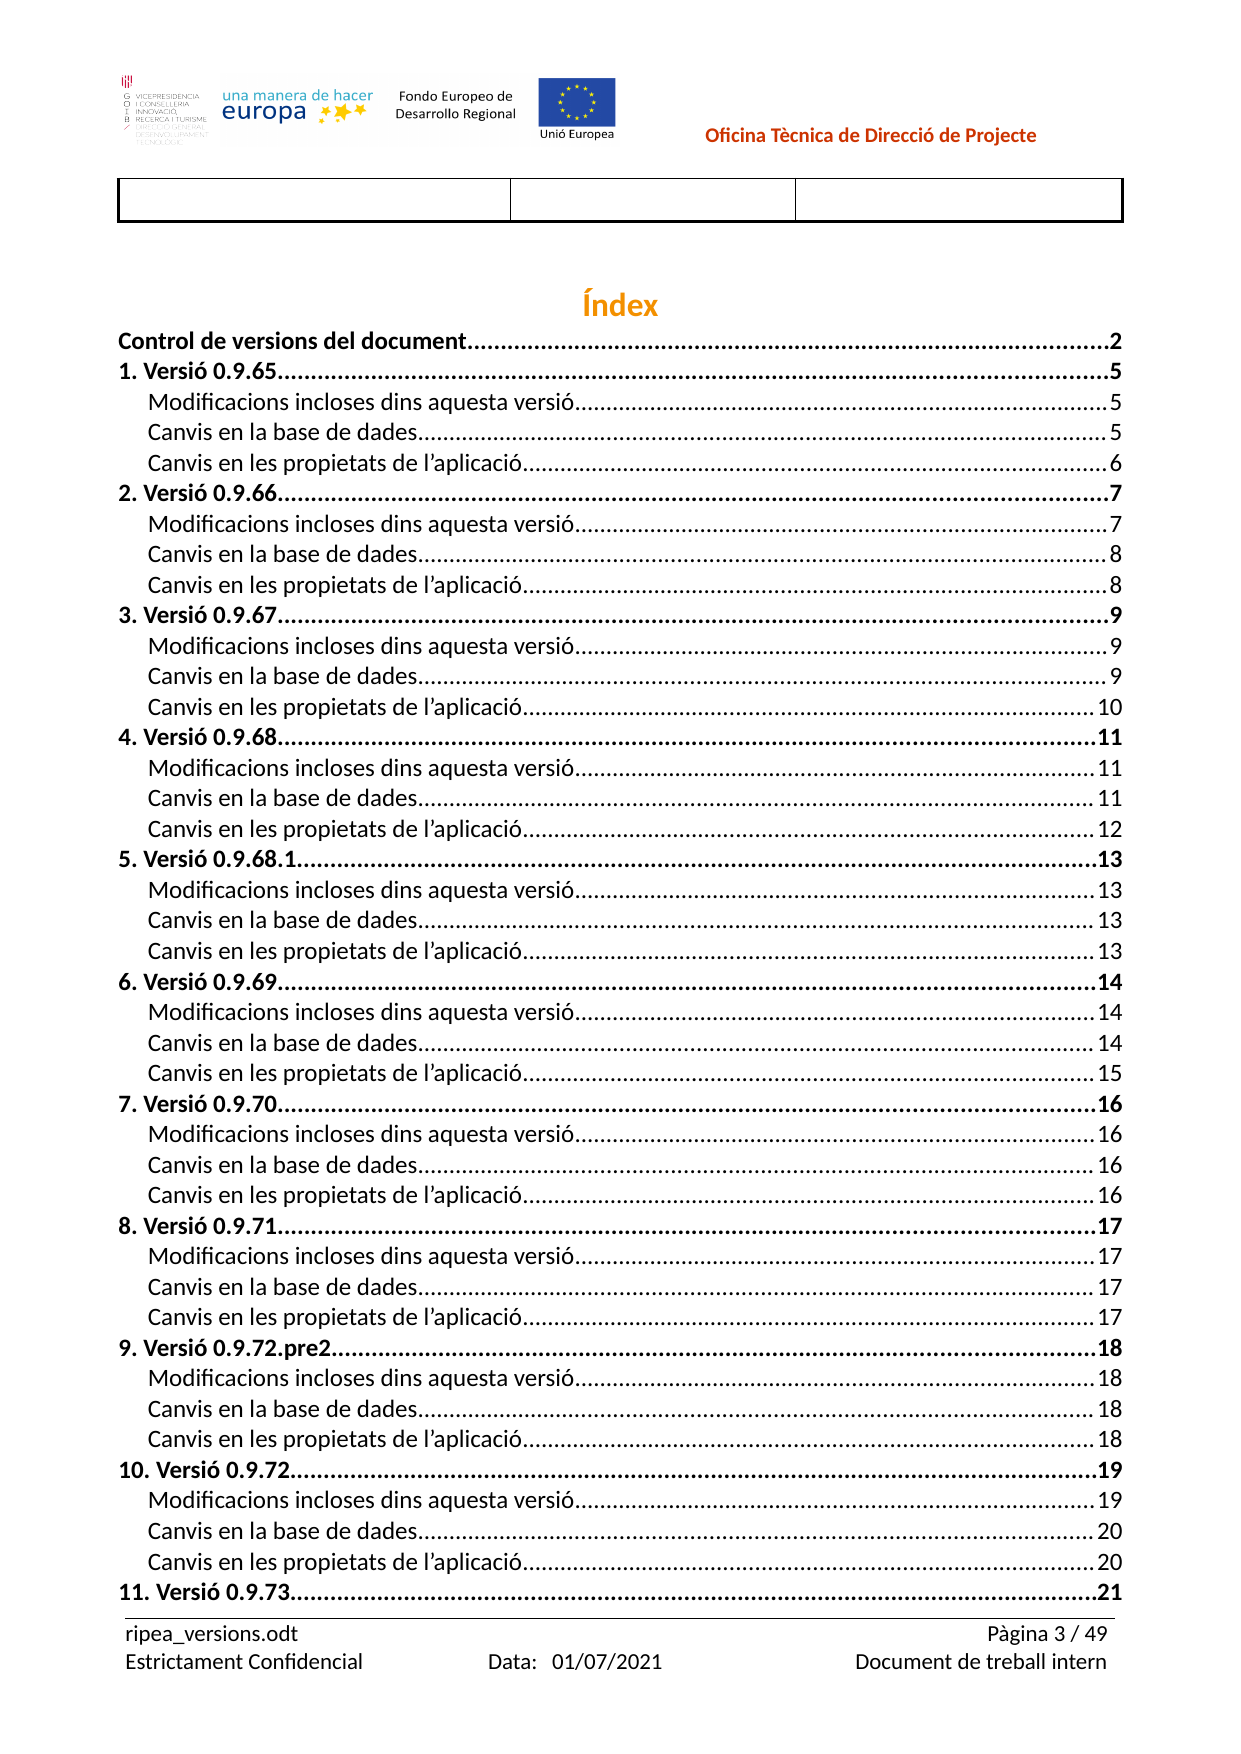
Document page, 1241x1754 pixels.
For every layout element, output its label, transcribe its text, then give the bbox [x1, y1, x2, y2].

text Canvis en les propietats de l’aplicació 12 [148, 813, 1122, 844]
text Modificacions incloses dins aquesta versió 16 [148, 1118, 1122, 1149]
table_cell [796, 179, 1121, 220]
text Canvis en la base de dades 5 [148, 416, 1122, 447]
text Control de versions del document 2 [118, 325, 1122, 355]
text Canvis en les propietats de l’aplicació 6 [148, 447, 1122, 477]
text Canvis en la base de dades 8 [148, 538, 1122, 569]
text Canvis en la base de dades 18 [148, 1393, 1122, 1423]
text Canvis en les propietats de l’aplicació 16 [148, 1179, 1122, 1210]
table_cell [120, 179, 510, 220]
text Canvis en les propietats de l’aplicació 15 [148, 1057, 1122, 1088]
text Modificacions incloses dins aquesta versió 18 [148, 1362, 1122, 1393]
text 3. Versió 0.9.67 9 [118, 599, 1122, 630]
text Canvis en la base de dades 11 [148, 783, 1122, 813]
picture [118, 73, 213, 147]
picture [219, 73, 621, 147]
text Canvis en les propietats de l’aplicació 8 [148, 569, 1122, 599]
text Canvis en les propietats de l’aplicació 13 [148, 935, 1122, 966]
text 10. Versió 0.9.72 19 [118, 1454, 1122, 1484]
text Modificacions incloses dins aquesta versió 13 [148, 874, 1122, 905]
text Canvis en les propietats de l’aplicació 17 [148, 1301, 1122, 1332]
text 2. Versió 0.9.66 7 [118, 477, 1122, 508]
text 9. Versió 0.9.72.pre2 18 [118, 1332, 1122, 1362]
text Canvis en les propietats de l’aplicació 10 [148, 691, 1122, 722]
text Modificacions incloses dins aquesta versió 14 [148, 996, 1122, 1027]
text Canvis en la base de dades 17 [148, 1271, 1122, 1301]
text Canvis en les propietats de l’aplicació 20 [148, 1546, 1122, 1576]
text Canvis en la base de dades 13 [148, 905, 1122, 935]
text Canvis en les propietats de l’aplicació 18 [148, 1423, 1122, 1454]
text 1. Versió 0.9.65 5 [118, 355, 1122, 386]
text Modificacions incloses dins aquesta versió 19 [148, 1484, 1122, 1515]
text 11. Versió 0.9.73 21 [118, 1576, 1122, 1607]
table_cell [511, 179, 795, 220]
text 8. Versió 0.9.71 17 [118, 1210, 1122, 1240]
text Canvis en la base de dades 9 [148, 661, 1122, 691]
text 6. Versió 0.9.69 14 [118, 966, 1122, 996]
text Canvis en la base de dades 20 [148, 1515, 1122, 1546]
text Índex [118, 284, 1122, 325]
text Modificacions incloses dins aquesta versió 5 [148, 386, 1122, 416]
text Modificacions incloses dins aquesta versió 17 [148, 1240, 1122, 1271]
text Modificacions incloses dins aquesta versió 7 [148, 508, 1122, 538]
text 7. Versió 0.9.70 16 [118, 1088, 1122, 1118]
text Modificacions incloses dins aquesta versió 9 [148, 630, 1122, 661]
text Canvis en la base de dades 16 [148, 1149, 1122, 1179]
text Canvis en la base de dades 14 [148, 1027, 1122, 1057]
text Modificacions incloses dins aquesta versió 11 [148, 752, 1122, 783]
text 5. Versió 0.9.68.1 13 [118, 844, 1122, 874]
text 4. Versió 0.9.68 11 [118, 722, 1122, 752]
